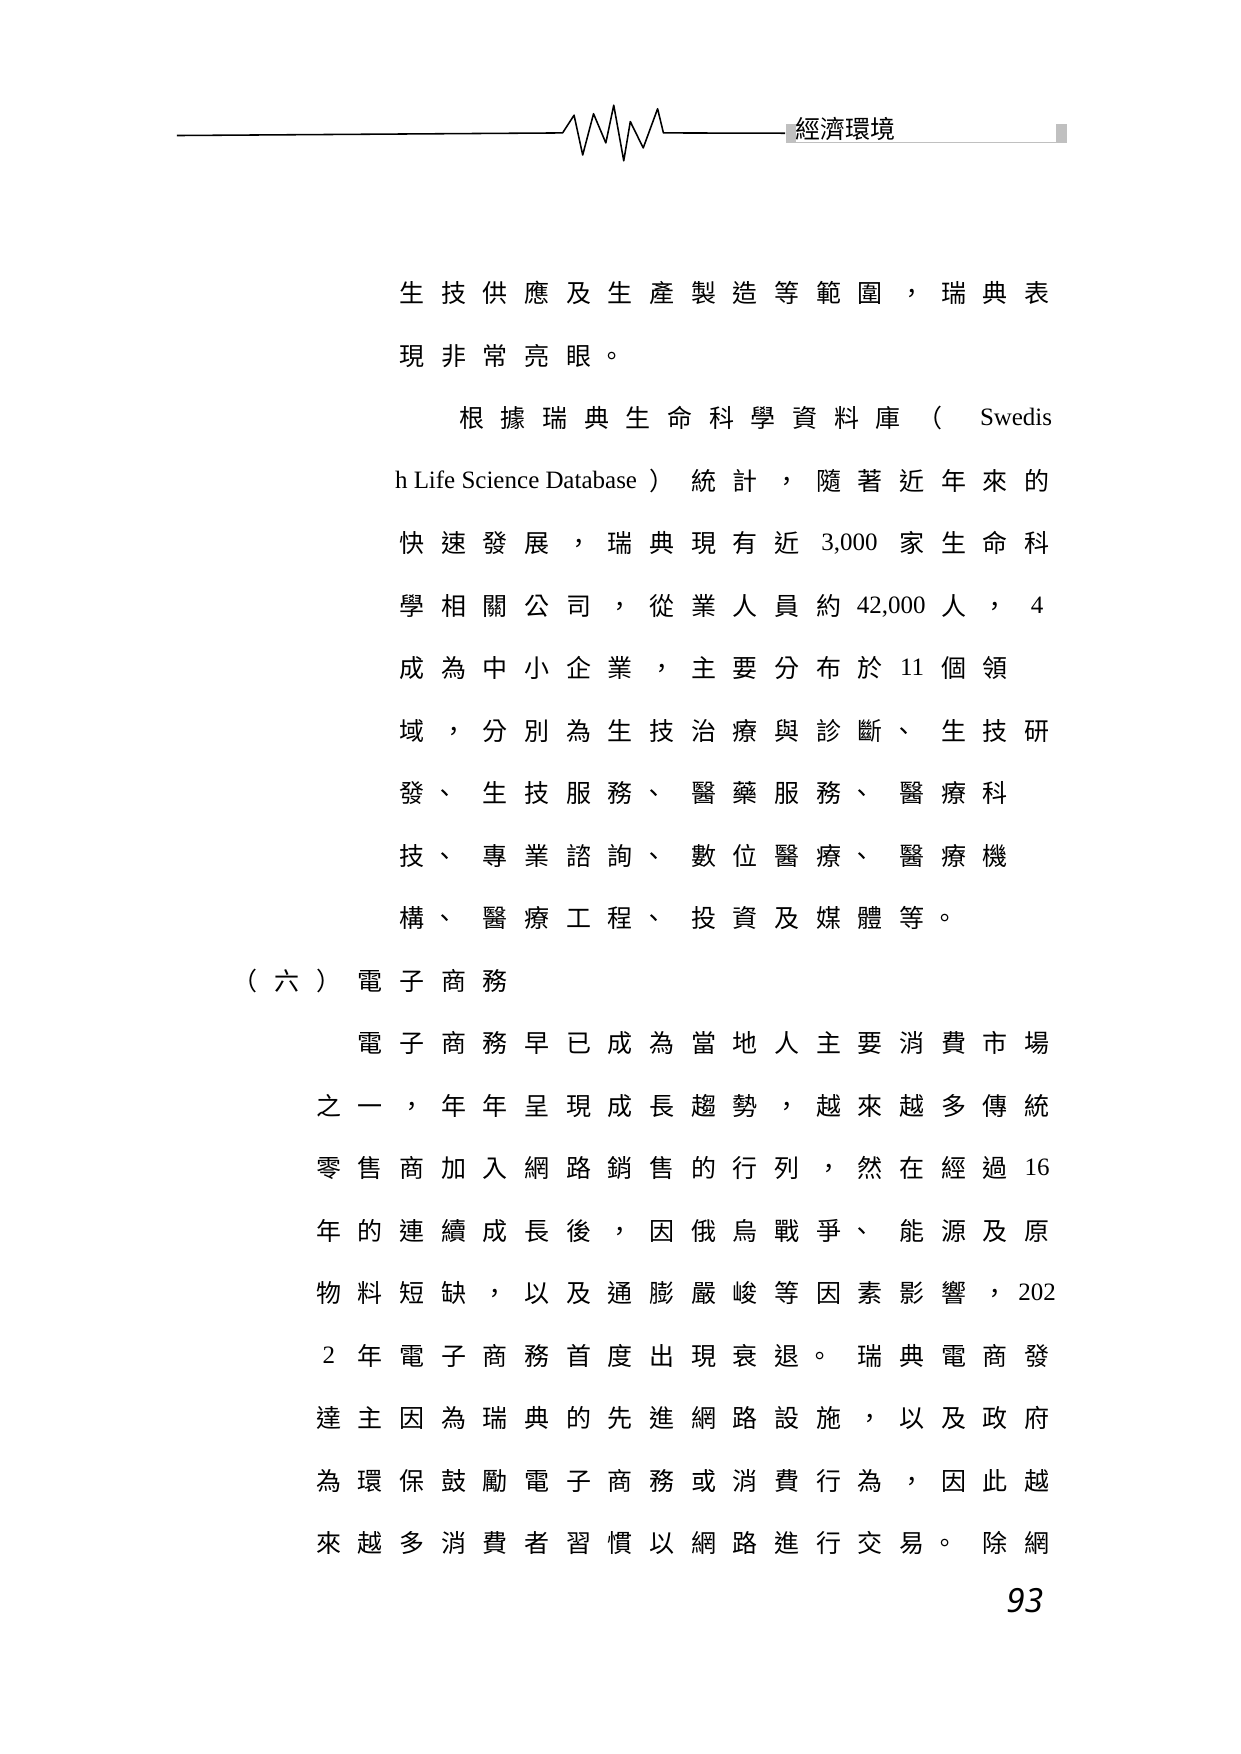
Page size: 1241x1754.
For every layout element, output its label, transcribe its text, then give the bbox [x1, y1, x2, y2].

text 電子商務早已成為當地人主要消費市場之一，年年呈現成長趨勢，越來越多傳統零售商加入網路銷售的行列，然在經過16年的連續成長後，因俄烏戰爭、能源及原物料短缺，以及通膨嚴峻等因素影響，2022年電子商務首度出現衰退。瑞典電商發達主因為瑞典的先進網路設施，以及政府為環保鼓勵電子商務或消費行為，因此越來越多消費者習慣以網路進行交易。除網 [281, 1000, 1058, 1563]
text （六）電子商務 [207, 938, 1058, 1000]
text 根據瑞典生命科學資料庫（Swedish Life Science Database）統計，隨著近年來的快速發展，瑞典現有近3,000家生命科學相關公司，從業人員約42,000人，4成為中小企業，主要分布於11個領域，分別為生技治療與診斷、生技研發、生技服務、醫藥服務、醫療科技、專業諮詢、數位醫療、醫療機構、醫療工程、投資及媒體等。 [306, 375, 1058, 938]
text 生技供應及生產製造等範圍，瑞典表現非常亮眼。 [306, 250, 1058, 375]
